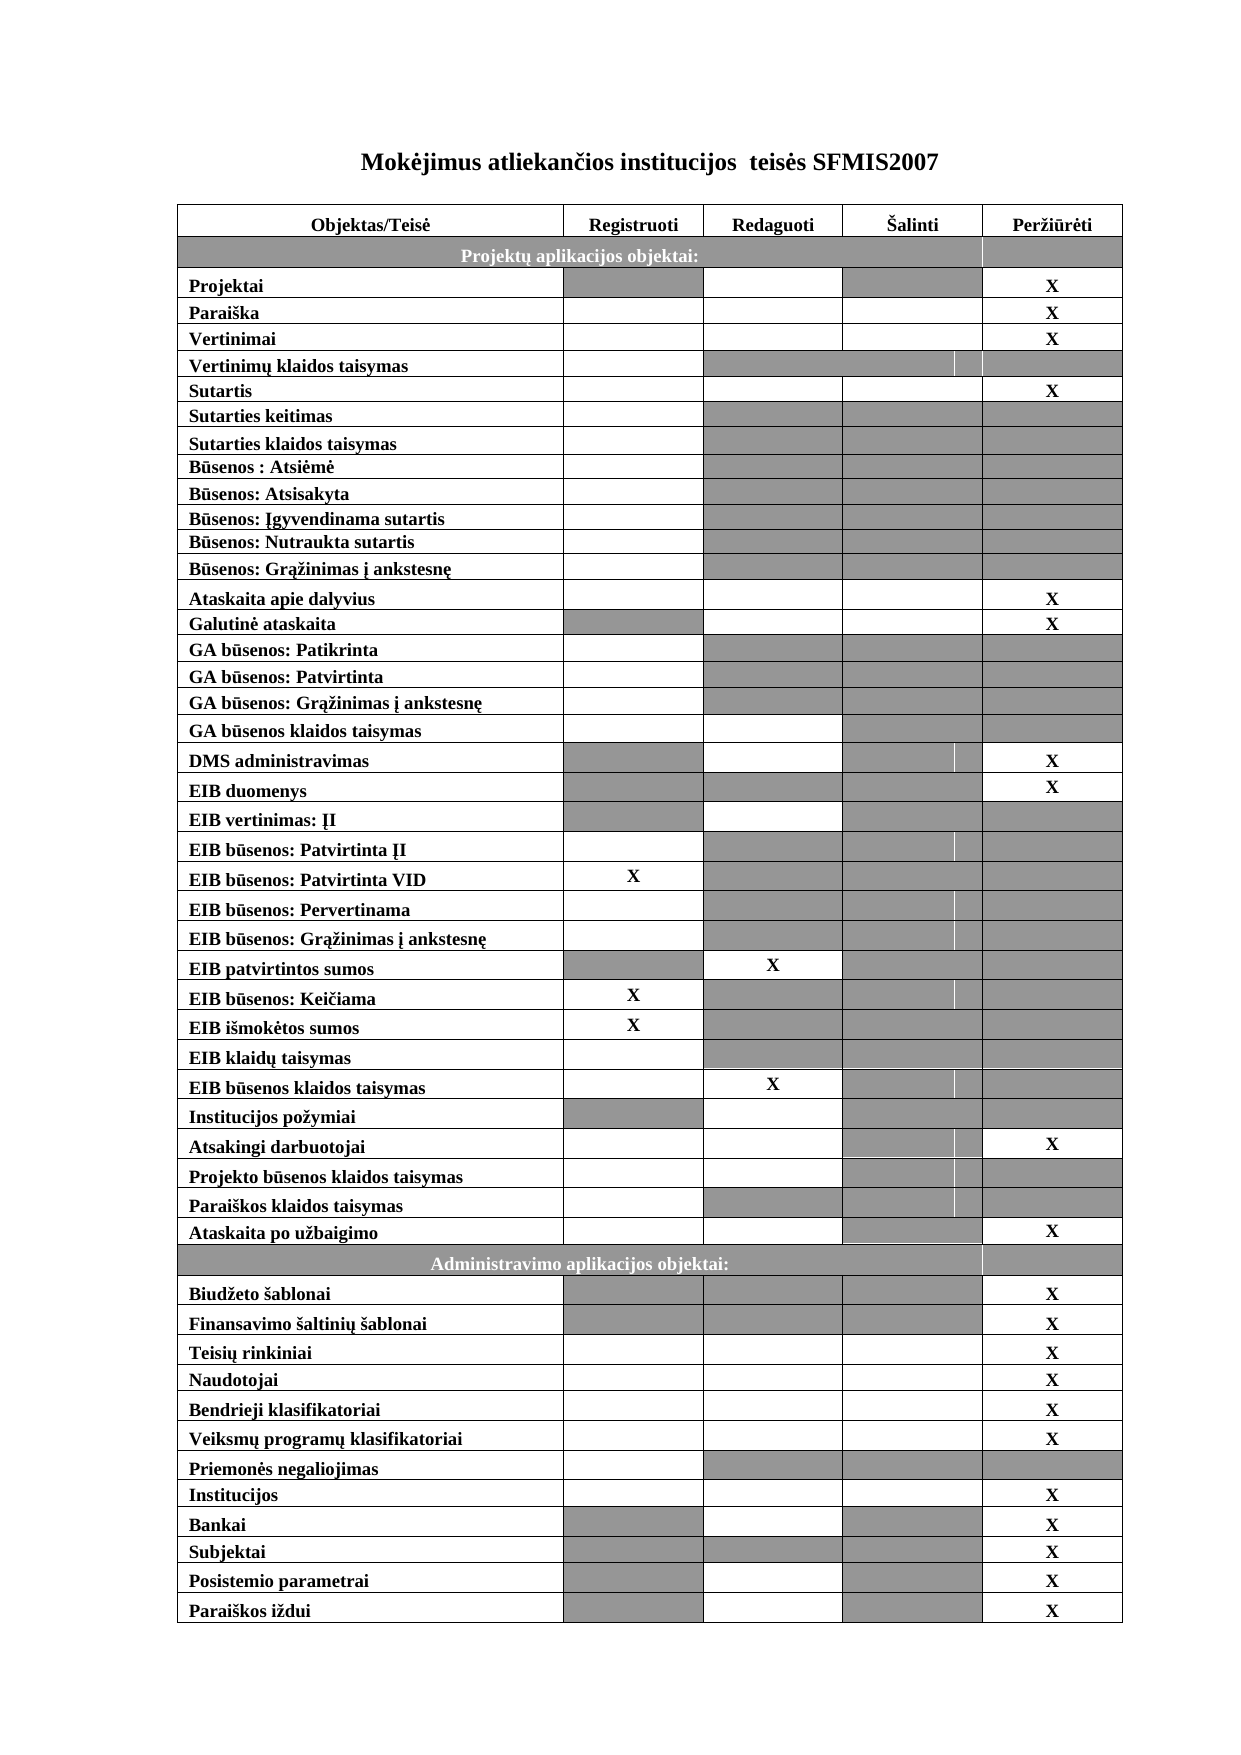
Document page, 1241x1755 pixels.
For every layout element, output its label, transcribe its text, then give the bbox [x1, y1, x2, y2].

table_cell EIB klaidų taisymas [178, 1040, 563, 1068]
table_cell [899, 891, 927, 920]
table_cell [1038, 351, 1066, 376]
table_cell [564, 921, 703, 950]
table_cell EIB duomenys [178, 773, 563, 801]
table_cell [564, 610, 703, 634]
table_header Šalinti [843, 205, 982, 236]
table_cell [787, 351, 815, 376]
table_cell [759, 891, 787, 920]
table_cell X [983, 1593, 1122, 1622]
table_cell [983, 921, 1010, 950]
table_cell [927, 743, 954, 772]
table_cell [983, 1099, 1122, 1128]
table_cell [843, 505, 982, 529]
table_cell [704, 351, 731, 376]
table_header Registruoti [564, 205, 703, 236]
table_cell Būsenos: Įgyvendinama sutartis [178, 505, 563, 529]
table_cell [564, 427, 703, 454]
table_cell [843, 580, 982, 609]
table_cell [927, 1159, 954, 1187]
table_cell EIB būsenos: Pervertinama [178, 891, 563, 920]
table_cell [843, 455, 982, 478]
table_cell [843, 554, 982, 579]
table_cell Sutarties klaidos taisymas [178, 427, 563, 454]
table_cell X [983, 1421, 1122, 1450]
table_cell [927, 980, 954, 1009]
table_cell [843, 268, 982, 297]
table_cell [1094, 351, 1122, 376]
table_cell [564, 1421, 703, 1450]
table_cell [843, 1040, 982, 1068]
table_cell [704, 1218, 842, 1243]
table_cell [843, 773, 982, 801]
table_cell [983, 802, 1122, 831]
table_cell [955, 351, 982, 376]
table_cell Paraiška [178, 298, 563, 323]
table_cell [843, 635, 982, 661]
table_cell [564, 455, 703, 478]
table_cell Paraiškos iždui [178, 1593, 563, 1622]
table_cell [731, 351, 759, 376]
table_cell [983, 530, 1122, 553]
table_cell [1010, 921, 1038, 950]
table_cell X [983, 1480, 1122, 1506]
table_cell [843, 662, 982, 687]
table_cell [704, 402, 842, 426]
table_cell [843, 377, 982, 401]
table_cell EIB būsenos: Patvirtinta VID [178, 862, 563, 890]
table_cell [564, 1070, 703, 1098]
table_cell [731, 832, 759, 861]
table_cell [927, 921, 954, 950]
table_cell [843, 715, 982, 742]
table_cell [983, 455, 1122, 478]
table_cell Institucijos [178, 1480, 563, 1506]
table_cell [564, 1218, 703, 1243]
table_cell [704, 554, 842, 579]
table_cell [843, 1070, 871, 1098]
table_cell [704, 1507, 842, 1536]
table_cell [843, 1305, 982, 1334]
table_cell [871, 351, 899, 376]
table_cell [1094, 1245, 1122, 1275]
table_cell [704, 715, 842, 742]
table_cell [704, 427, 842, 454]
table_cell [927, 1129, 954, 1157]
table_cell [704, 455, 842, 478]
table_cell [704, 1563, 842, 1592]
table_cell [704, 773, 842, 801]
table_cell X [983, 1305, 1122, 1334]
table_cell X [704, 951, 842, 979]
table_cell [843, 1129, 871, 1157]
table_cell [564, 530, 703, 553]
table_cell Projektų aplikacijos objektai: [178, 237, 982, 267]
table_cell [955, 1159, 982, 1187]
table_cell [564, 1099, 703, 1128]
table_cell [704, 1276, 842, 1304]
table_cell [1094, 832, 1122, 861]
table_cell [843, 1451, 982, 1479]
text Mokėjimus atliekančios institucijos teisės SFMIS2007 [177, 147, 1122, 176]
table_cell [927, 351, 954, 376]
table_cell [564, 268, 703, 297]
table_cell [704, 1040, 842, 1068]
table_cell Galutinė ataskaita [178, 610, 563, 634]
table_cell [564, 635, 703, 661]
table_cell [1038, 1070, 1066, 1098]
table_cell Būsenos: Grąžinimas į ankstesnę [178, 554, 563, 579]
table_cell [564, 580, 703, 609]
table_cell [983, 402, 1122, 426]
table_cell [564, 802, 703, 831]
table_cell [983, 715, 1122, 742]
table_cell [1066, 921, 1094, 950]
table_cell [871, 980, 899, 1009]
table_cell [704, 530, 842, 553]
table_cell [564, 554, 703, 579]
table_cell [564, 1159, 703, 1187]
table_cell [704, 832, 731, 861]
table_cell [564, 743, 703, 772]
table_cell [983, 1188, 1122, 1217]
table_cell X [983, 1365, 1122, 1390]
table_cell [564, 688, 703, 714]
table_cell [1038, 832, 1066, 861]
table_cell [704, 1421, 842, 1450]
table_cell [843, 951, 982, 979]
table_cell [843, 298, 982, 323]
table_header Peržiūrėti [983, 205, 1122, 236]
table_cell Finansavimo šaltinių šablonai [178, 1305, 563, 1334]
table_cell [983, 1010, 1122, 1039]
table_cell X [983, 1507, 1122, 1536]
table_cell Sutartis [178, 377, 563, 401]
table_cell [704, 1451, 842, 1479]
table_cell EIB išmokėtos sumos [178, 1010, 563, 1039]
table_cell X [983, 1391, 1122, 1420]
table_cell [1010, 980, 1038, 1009]
table_cell [843, 1010, 982, 1039]
table_cell [983, 951, 1122, 979]
table_cell [843, 688, 982, 714]
table_cell [983, 1245, 1026, 1275]
table_cell [871, 832, 899, 861]
table_cell X [983, 1276, 1122, 1304]
table_cell [843, 1188, 871, 1217]
table_cell [1026, 1245, 1066, 1275]
table_cell [704, 1099, 842, 1128]
table_cell [955, 743, 982, 772]
table_cell [843, 1593, 982, 1622]
table_cell Teisių rinkiniai [178, 1335, 563, 1364]
table_cell [1066, 351, 1094, 376]
table_cell Biudžeto šablonai [178, 1276, 563, 1304]
table_cell [955, 921, 982, 950]
table_cell Veiksmų programų klasifikatoriai [178, 1421, 563, 1450]
table_cell [564, 377, 703, 401]
table_cell [871, 921, 899, 950]
table_cell [983, 1070, 1010, 1098]
table_cell [704, 635, 842, 661]
table_cell GA būsenos: Patvirtinta [178, 662, 563, 687]
table_cell EIB būsenos klaidos taisymas [178, 1070, 563, 1098]
table_cell [843, 891, 871, 920]
table_cell [983, 662, 1122, 687]
table_cell [564, 773, 703, 801]
table_cell [704, 1391, 842, 1420]
table_header Redaguoti [704, 205, 842, 236]
table_cell [1094, 980, 1122, 1009]
table_cell X [983, 610, 1122, 634]
table_cell [564, 1305, 703, 1334]
table_cell Projektai [178, 268, 563, 297]
table_cell [1066, 1070, 1094, 1098]
table_cell [843, 1099, 982, 1128]
table_cell [1066, 891, 1094, 920]
table_cell [564, 1451, 703, 1479]
table_cell [704, 802, 842, 831]
table_cell [927, 832, 954, 861]
table_cell [564, 1365, 703, 1390]
table_cell Projekto būsenos klaidos taisymas [178, 1159, 563, 1187]
table_cell [787, 891, 815, 920]
table_cell [871, 1070, 899, 1098]
table_cell [927, 891, 954, 920]
table_cell [704, 298, 842, 323]
table_cell [564, 479, 703, 504]
table_cell [955, 891, 982, 920]
table_cell [704, 1188, 842, 1217]
table_cell [983, 1159, 1010, 1187]
table_cell Atsakingi darbuotojai [178, 1129, 563, 1157]
table_cell [843, 1365, 982, 1390]
table_cell [564, 298, 703, 323]
table_cell [704, 1537, 842, 1562]
table_cell [1010, 832, 1038, 861]
table_cell [704, 891, 731, 920]
table_cell [759, 351, 787, 376]
table_cell [843, 479, 982, 504]
table_header Objektas/Teisė [178, 205, 563, 236]
table_cell [704, 1593, 842, 1622]
table_cell [704, 324, 842, 350]
table_cell [704, 505, 842, 529]
table_cell [1010, 1070, 1038, 1098]
table_cell [1026, 237, 1066, 267]
table_cell [843, 427, 982, 454]
table_cell [843, 862, 982, 890]
table_cell Būsenos: Nutraukta sutartis [178, 530, 563, 553]
table_cell [1010, 891, 1038, 920]
table_cell [704, 1010, 842, 1039]
table_cell [843, 1391, 982, 1420]
table_cell [564, 715, 703, 742]
table_cell [564, 891, 703, 920]
table_cell EIB vertinimas: ĮI [178, 802, 563, 831]
table_cell X [983, 324, 1122, 350]
table_cell X [983, 298, 1122, 323]
table_cell GA būsenos klaidos taisymas [178, 715, 563, 742]
table_cell [704, 1159, 842, 1187]
table_cell [704, 688, 842, 714]
table_cell [704, 1365, 842, 1390]
table_cell [564, 324, 703, 350]
table_cell GA būsenos: Patikrinta [178, 635, 563, 661]
table_cell [843, 1421, 982, 1450]
table_cell [983, 891, 1010, 920]
table_cell X [983, 743, 1122, 772]
table_cell [843, 1159, 871, 1187]
table_cell X [564, 862, 703, 890]
table_cell [899, 1070, 927, 1098]
table_cell [704, 1480, 842, 1506]
table_cell [1094, 891, 1122, 920]
table_cell X [704, 1070, 842, 1098]
table_cell [899, 1129, 927, 1157]
table_cell [899, 743, 927, 772]
table_cell [843, 802, 982, 831]
table_cell Vertinimų klaidos taisymas [178, 351, 563, 376]
table_cell [787, 832, 815, 861]
table_cell [759, 832, 787, 861]
table_cell [843, 1335, 982, 1364]
table_cell [1094, 921, 1122, 950]
table_cell [1066, 1245, 1094, 1275]
table_cell [843, 1480, 982, 1506]
table_cell [564, 1129, 703, 1157]
table_cell [983, 832, 1010, 861]
table_cell [704, 377, 842, 401]
table_cell [871, 1129, 899, 1157]
table_cell [899, 980, 927, 1009]
table_cell [731, 891, 759, 920]
table_cell [843, 324, 982, 350]
table_cell [704, 980, 842, 1009]
table_cell [899, 351, 927, 376]
table_cell Vertinimai [178, 324, 563, 350]
table_cell [843, 1507, 982, 1536]
table_cell [955, 1129, 982, 1157]
table_cell EIB būsenos: Grąžinimas į ankstesnę [178, 921, 563, 950]
table_cell [843, 832, 871, 861]
table_cell [871, 1188, 899, 1217]
table_cell [983, 1040, 1122, 1068]
table_cell [1094, 1070, 1122, 1098]
table_cell [704, 662, 842, 687]
table_cell [564, 662, 703, 687]
table_cell [983, 980, 1010, 1009]
table_cell X [564, 980, 703, 1009]
table_cell EIB būsenos: Keičiama [178, 980, 563, 1009]
table_cell X [983, 1563, 1122, 1592]
table_cell Ataskaita po užbaigimo [178, 1218, 563, 1243]
table_cell [955, 1070, 982, 1098]
table_cell [564, 1040, 703, 1068]
table_cell [955, 832, 982, 861]
table_cell Sutarties keitimas [178, 402, 563, 426]
table_cell [564, 1188, 703, 1217]
table_cell [899, 832, 927, 861]
table_cell X [983, 1335, 1122, 1364]
table_cell [927, 1070, 954, 1098]
table_cell [1094, 1159, 1122, 1187]
table_cell [564, 402, 703, 426]
table_cell [815, 891, 842, 920]
table_cell X [983, 1537, 1122, 1562]
table_cell X [983, 1129, 1122, 1157]
table_cell [564, 1537, 703, 1562]
table_cell [843, 980, 871, 1009]
table_cell Subjektai [178, 1537, 563, 1562]
table_cell [564, 351, 703, 376]
table_cell [983, 505, 1122, 529]
table_cell [955, 1188, 982, 1217]
table_cell [843, 610, 982, 634]
table_cell [983, 1451, 1122, 1479]
table_cell [843, 1218, 982, 1243]
table_cell [899, 1188, 927, 1217]
table_cell [1038, 921, 1066, 950]
table_cell X [983, 1218, 1122, 1243]
table_cell Institucijos požymiai [178, 1099, 563, 1128]
table_cell EIB būsenos: Patvirtinta ĮI [178, 832, 563, 861]
table_cell Administravimo aplikacijos objektai: [178, 1245, 982, 1275]
table_cell X [564, 1010, 703, 1039]
table_cell [843, 1276, 982, 1304]
table_cell [843, 1537, 982, 1562]
table_cell [564, 1593, 703, 1622]
table_cell X [983, 580, 1122, 609]
table_cell [704, 268, 842, 297]
table_cell [564, 1391, 703, 1420]
table_cell Ataskaita apie dalyvius [178, 580, 563, 609]
table_cell Naudotojai [178, 1365, 563, 1390]
table_cell [871, 891, 899, 920]
table_cell [843, 1563, 982, 1592]
table_cell [899, 921, 927, 950]
table_cell [704, 1305, 842, 1334]
table_cell [564, 1507, 703, 1536]
table_cell [983, 635, 1122, 661]
table_cell [704, 743, 842, 772]
table_cell X [983, 268, 1122, 297]
table_cell [983, 351, 1010, 376]
table_cell [564, 832, 703, 861]
table_cell [704, 610, 842, 634]
table_cell [1038, 1159, 1066, 1187]
table_cell [815, 351, 843, 376]
table_cell [564, 1335, 703, 1364]
table_cell [564, 1563, 703, 1592]
table_cell [1066, 1159, 1094, 1187]
table_cell Bankai [178, 1507, 563, 1536]
table_cell X [983, 377, 1122, 401]
table_cell [983, 688, 1122, 714]
table_cell [704, 1129, 842, 1157]
table_cell [899, 1159, 927, 1187]
table_cell [955, 980, 982, 1009]
table_cell [564, 1276, 703, 1304]
table_cell [1010, 1159, 1038, 1187]
table_cell [815, 832, 842, 861]
table_cell Paraiškos klaidos taisymas [178, 1188, 563, 1217]
table_cell Priemonės negaliojimas [178, 1451, 563, 1479]
table_cell [564, 505, 703, 529]
table_cell Bendrieji klasifikatoriai [178, 1391, 563, 1420]
table_cell [704, 479, 842, 504]
table_cell [1094, 237, 1122, 267]
table_cell X [983, 773, 1122, 801]
table_cell GA būsenos: Grąžinimas į ankstesnę [178, 688, 563, 714]
table_cell [704, 921, 842, 950]
table_cell [983, 479, 1122, 504]
table_cell [843, 921, 871, 950]
table_cell [983, 427, 1122, 454]
table_cell [564, 951, 703, 979]
table_cell [1066, 980, 1094, 1009]
table_cell [843, 530, 982, 553]
table_cell [704, 862, 842, 890]
table_cell [704, 580, 842, 609]
table_cell Būsenos : Atsiėmė [178, 455, 563, 478]
table_cell Būsenos: Atsisakyta [178, 479, 563, 504]
table_cell [843, 402, 982, 426]
table_cell Posistemio parametrai [178, 1563, 563, 1592]
table_cell [1010, 351, 1038, 376]
table_cell [871, 1159, 899, 1187]
table_cell [704, 1335, 842, 1364]
table_cell [843, 743, 871, 772]
table_cell [1066, 832, 1094, 861]
table_cell [983, 554, 1122, 579]
table_cell [1038, 891, 1066, 920]
table_cell [1038, 980, 1066, 1009]
table_cell [871, 743, 899, 772]
table_cell DMS administravimas [178, 743, 563, 772]
table_cell [927, 1188, 954, 1217]
table_cell [983, 862, 1122, 890]
table_cell [983, 237, 1026, 267]
table_cell EIB patvirtintos sumos [178, 951, 563, 979]
table_cell [843, 351, 871, 376]
table_cell [564, 1480, 703, 1506]
table_cell [1066, 237, 1094, 267]
